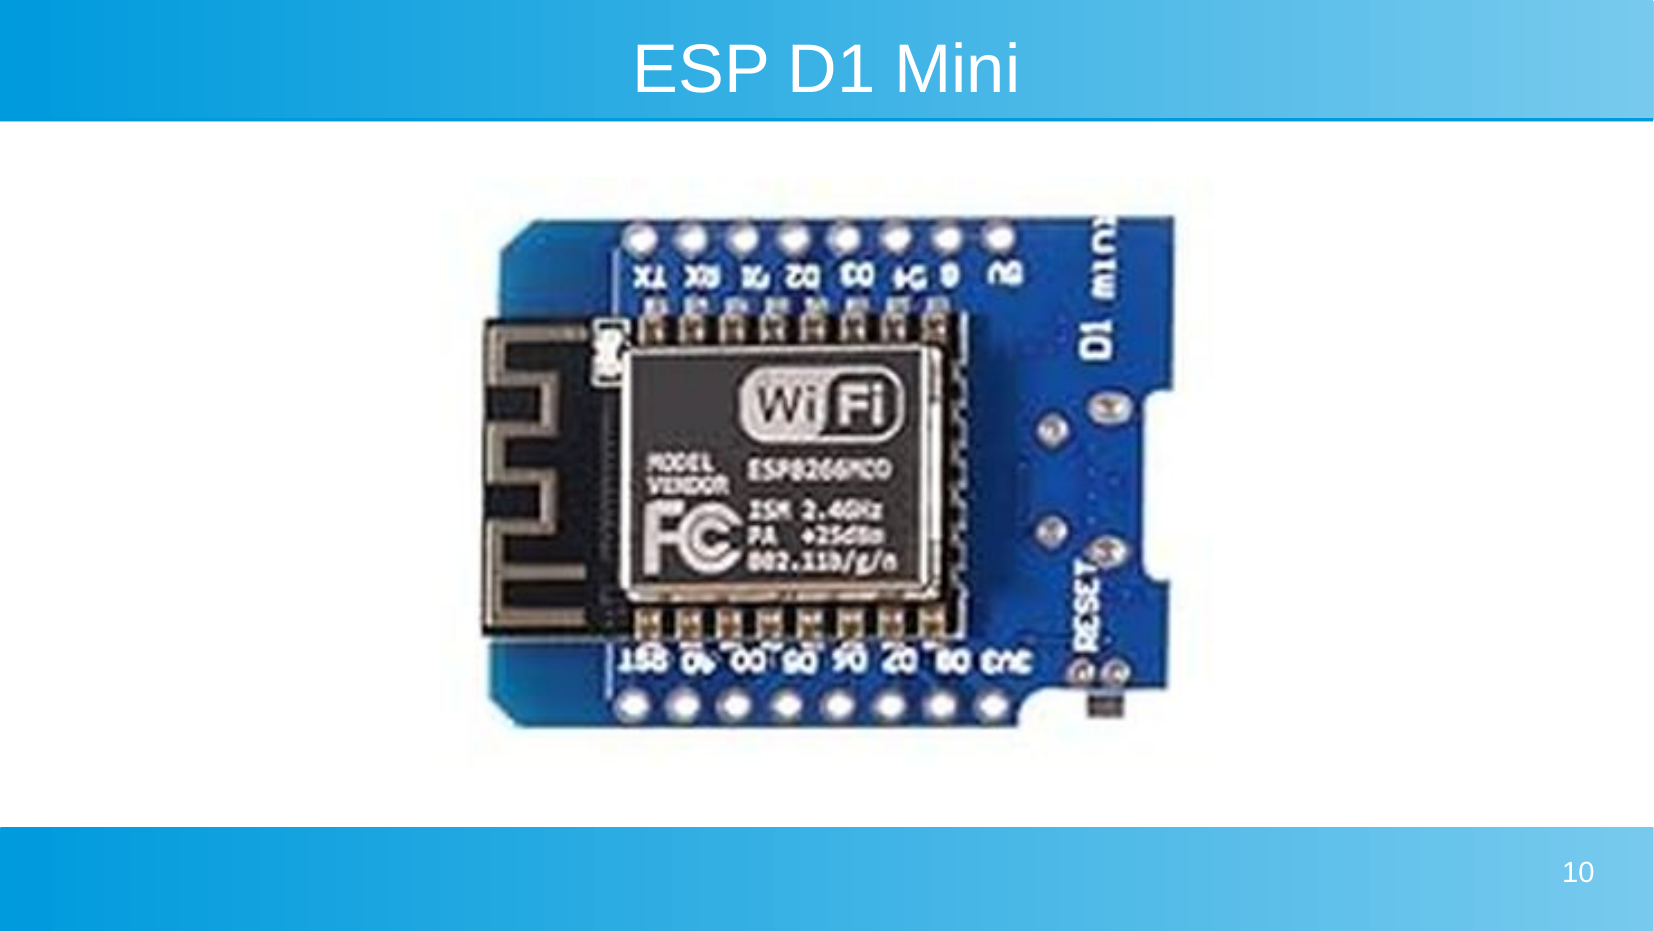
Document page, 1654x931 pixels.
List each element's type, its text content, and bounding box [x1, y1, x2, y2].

title ESP D1 Mini [59, 29, 1595, 108]
picture [439, 177, 1214, 768]
